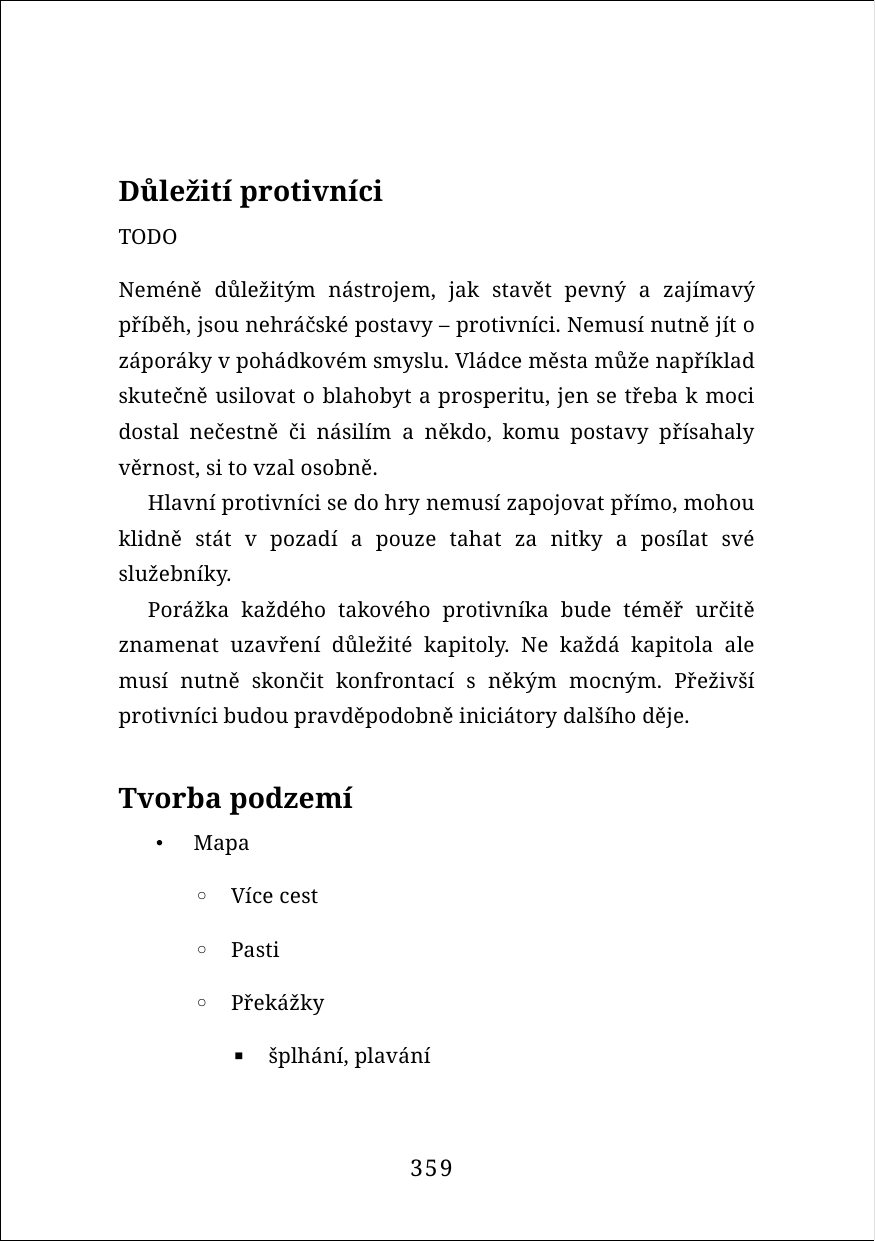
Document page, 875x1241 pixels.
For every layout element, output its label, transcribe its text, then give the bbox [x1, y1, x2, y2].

list šplhání, plavání [231, 1041, 756, 1070]
subtitle Důležití protivníci [118, 172, 756, 210]
list Více cest [193, 882, 756, 910]
text TODO [118, 222, 756, 250]
list Překážky [193, 988, 756, 1016]
list Pasti [193, 935, 756, 963]
subtitle Tvorba podzemí [118, 778, 756, 817]
list Mapa [156, 828, 756, 857]
text Neméně důležitým nástrojem, jak stavět pevný a zajímavý příběh, jsou nehráčské postavy – protivníci. Nemusí nutně jít o záporáky v pohádkovém smyslu. Vládce města může například skutečně usilovat o blahobyt a prosperitu, jen se třeba k moci dostal nečestně či násilím a někdo, komu postavy přísahaly věrnost, si to vzal osobně. Hlavní protivníci se do hry nemusí zapojovat přímo, mohou klidně stát v pozadí a pouze tahat za nitky a posílat své služebníky. Porážka každého takového protivníka bude téměř určitě znamenat uzavření důležité kapitoly. Ne každá kapitola ale musí nutně skončit konfrontací s někým mocným. Přeživší protivníci budou pravděpodobně iniciátory dalšího děje. [118, 275, 756, 730]
